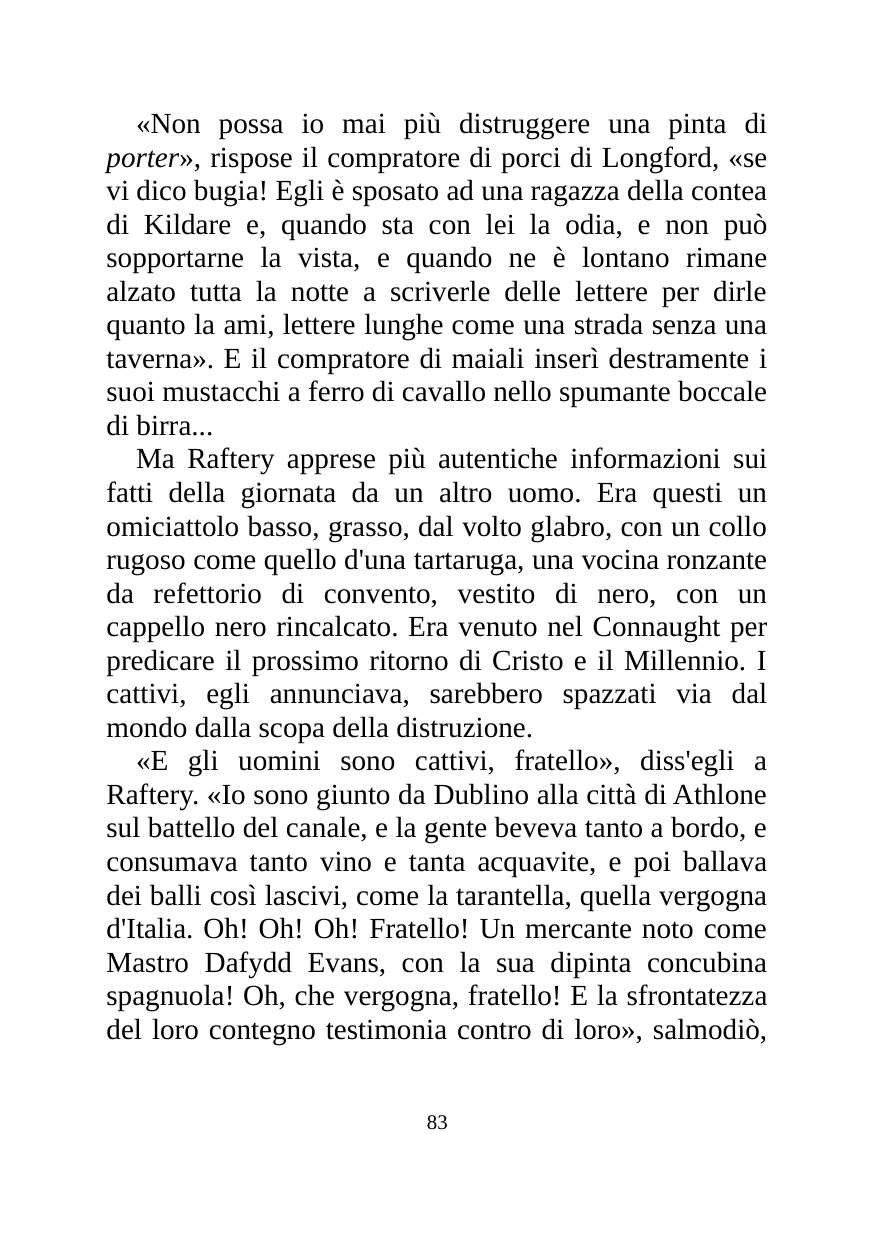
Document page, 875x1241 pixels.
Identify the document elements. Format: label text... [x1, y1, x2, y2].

text Ma Raftery apprese più autentiche informazioni sui fatti della giornata da un altro uomo. Era questi un omiciattolo basso, grasso, dal volto glabro, con un collo rugoso come quello d'una tartaruga, una vocina ronzante da refettorio di convento, vestito di nero, con un cappello nero rincalcato. Era venuto nel Connaught per predicare il prossimo ritorno di Cristo e il Millennio. I cattivi, egli annunciava, sarebbero spazzati via dal mondo dalla scopa della distruzione. [106, 442, 768, 743]
text «Non possa io mai più distruggere una pinta di porter», rispose il compratore di porci di Longford, «se vi dico bugia! Egli è sposato ad una ragazza della contea di Kildare e, quando sta con lei la odia, e non può sopportarne la vista, e quando ne è lontano rimane alzato tutta la notte a scriverle delle lettere per dirle quanto la ami, lettere lunghe come una strada senza una taverna». E il compratore di maiali inserì destramente i suoi mustacchi a ferro di cavallo nello spumante boccale di birra... [106, 106, 768, 442]
text «E gli uomini sono cattivi, fratello», diss'egli a Raftery. «Io sono giunto da Dublino alla città di Athlone sul battello del canale, e la gente beveva tanto a bordo, e consumava tanto vino e tanta acquavite, e poi ballava dei balli così lascivi, come la tarantella, quella vergogna d'Italia. Oh! Oh! Oh! Fratello! Un mercante noto come Mastro Dafydd Evans, con la sua dipinta concubina spagnuola! Oh, che vergogna, fratello! E la sfrontatezza del loro contegno testimonia contro di loro», salmodiò, [106, 743, 768, 1045]
